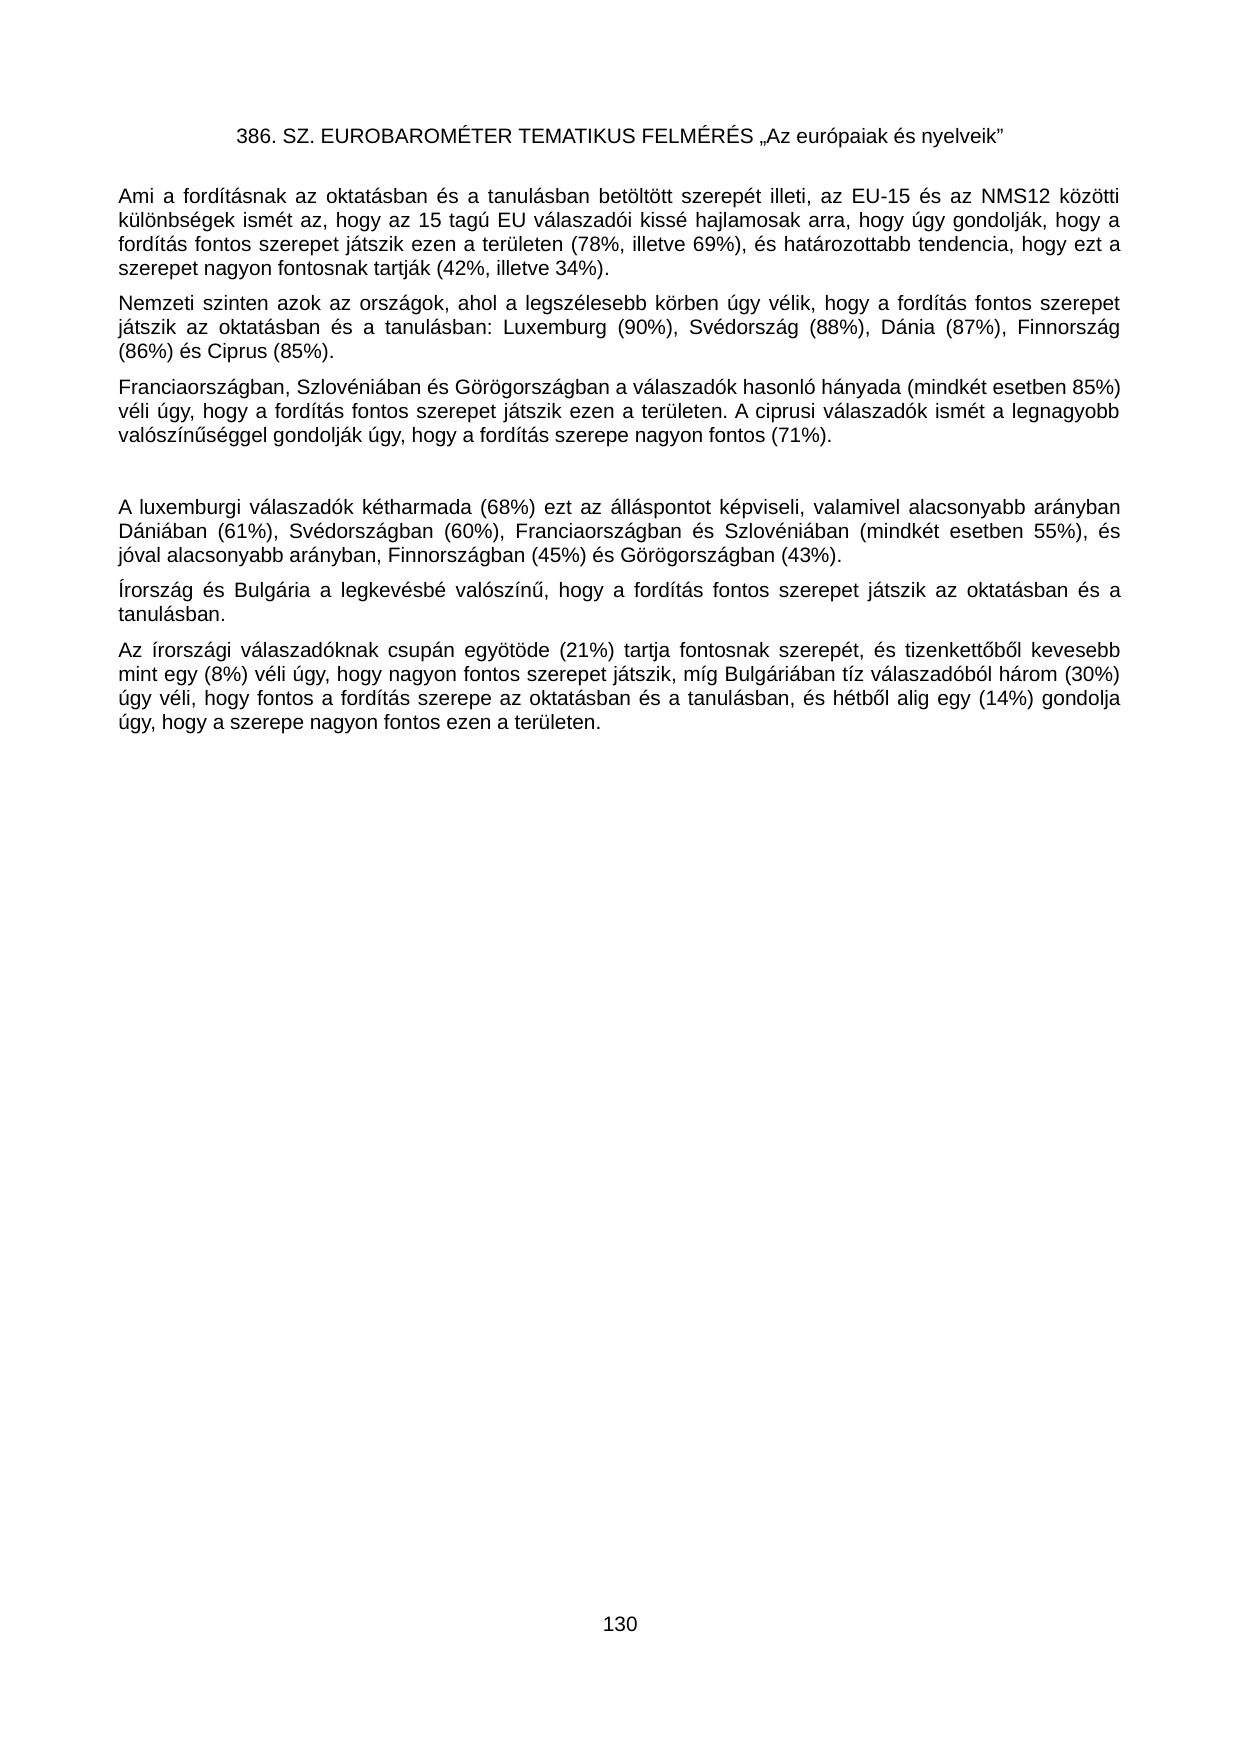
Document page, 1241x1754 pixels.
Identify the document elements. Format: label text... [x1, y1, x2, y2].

text Nemzeti szinten azok az országok, ahol a legszélesebb körben úgy vélik, hogy a fordítás fontos szerepet játszik az oktatásban és a tanulásban: Luxemburg (90%), Svédország (88%), Dánia (87%), Finnország (86%) és Ciprus (85%). [118, 291, 1122, 363]
text Franciaországban, Szlovéniában és Görögországban a válaszadók hasonló hányada (mindkét esetben 85%) véli úgy, hogy a fordítás fontos szerepet játszik ezen a területen. A ciprusi válaszadók ismét a legnagyobb valószínűséggel gondolják úgy, hogy a fordítás szerepe nagyon fontos (71%). [118, 375, 1122, 447]
text A luxemburgi válaszadók kétharmada (68%) ezt az álláspontot képviseli, valamivel alacsonyabb arányban Dániában (61%), Svédországban (60%), Franciaországban és Szlovéniában (mindkét esetben 55%), és jóval alacsonyabb arányban, Finnországban (45%) és Görögországban (43%). [118, 494, 1122, 566]
text Az írországi válaszadóknak csupán egyötöde (21%) tartja fontosnak szerepét, és tizenkettőből kevesebb mint egy (8%) véli úgy, hogy nagyon fontos szerepet játszik, míg Bulgáriában tíz válaszadóból három (30%) úgy véli, hogy fontos a fordítás szerepe az oktatásban és a tanulásban, és hétből alig egy (14%) gondolja úgy, hogy a szerepe nagyon fontos ezen a területen. [118, 638, 1122, 734]
text Ami a fordításnak az oktatásban és a tanulásban betöltött szerepét illeti, az EU-15 és az NMS12 közötti különbségek ismét az, hogy az 15 tagú EU válaszadói kissé hajlamosak arra, hogy úgy gondolják, hogy a fordítás fontos szerepet játszik ezen a területen (78%, illetve 69%), és határozottabb tendencia, hogy ezt a szerepet nagyon fontosnak tartják (42%, illetve 34%). [118, 183, 1122, 279]
text Írország és Bulgária a legkevésbé valószínű, hogy a fordítás fontos szerepet játszik az oktatásban és a tanulásban. [118, 578, 1122, 626]
